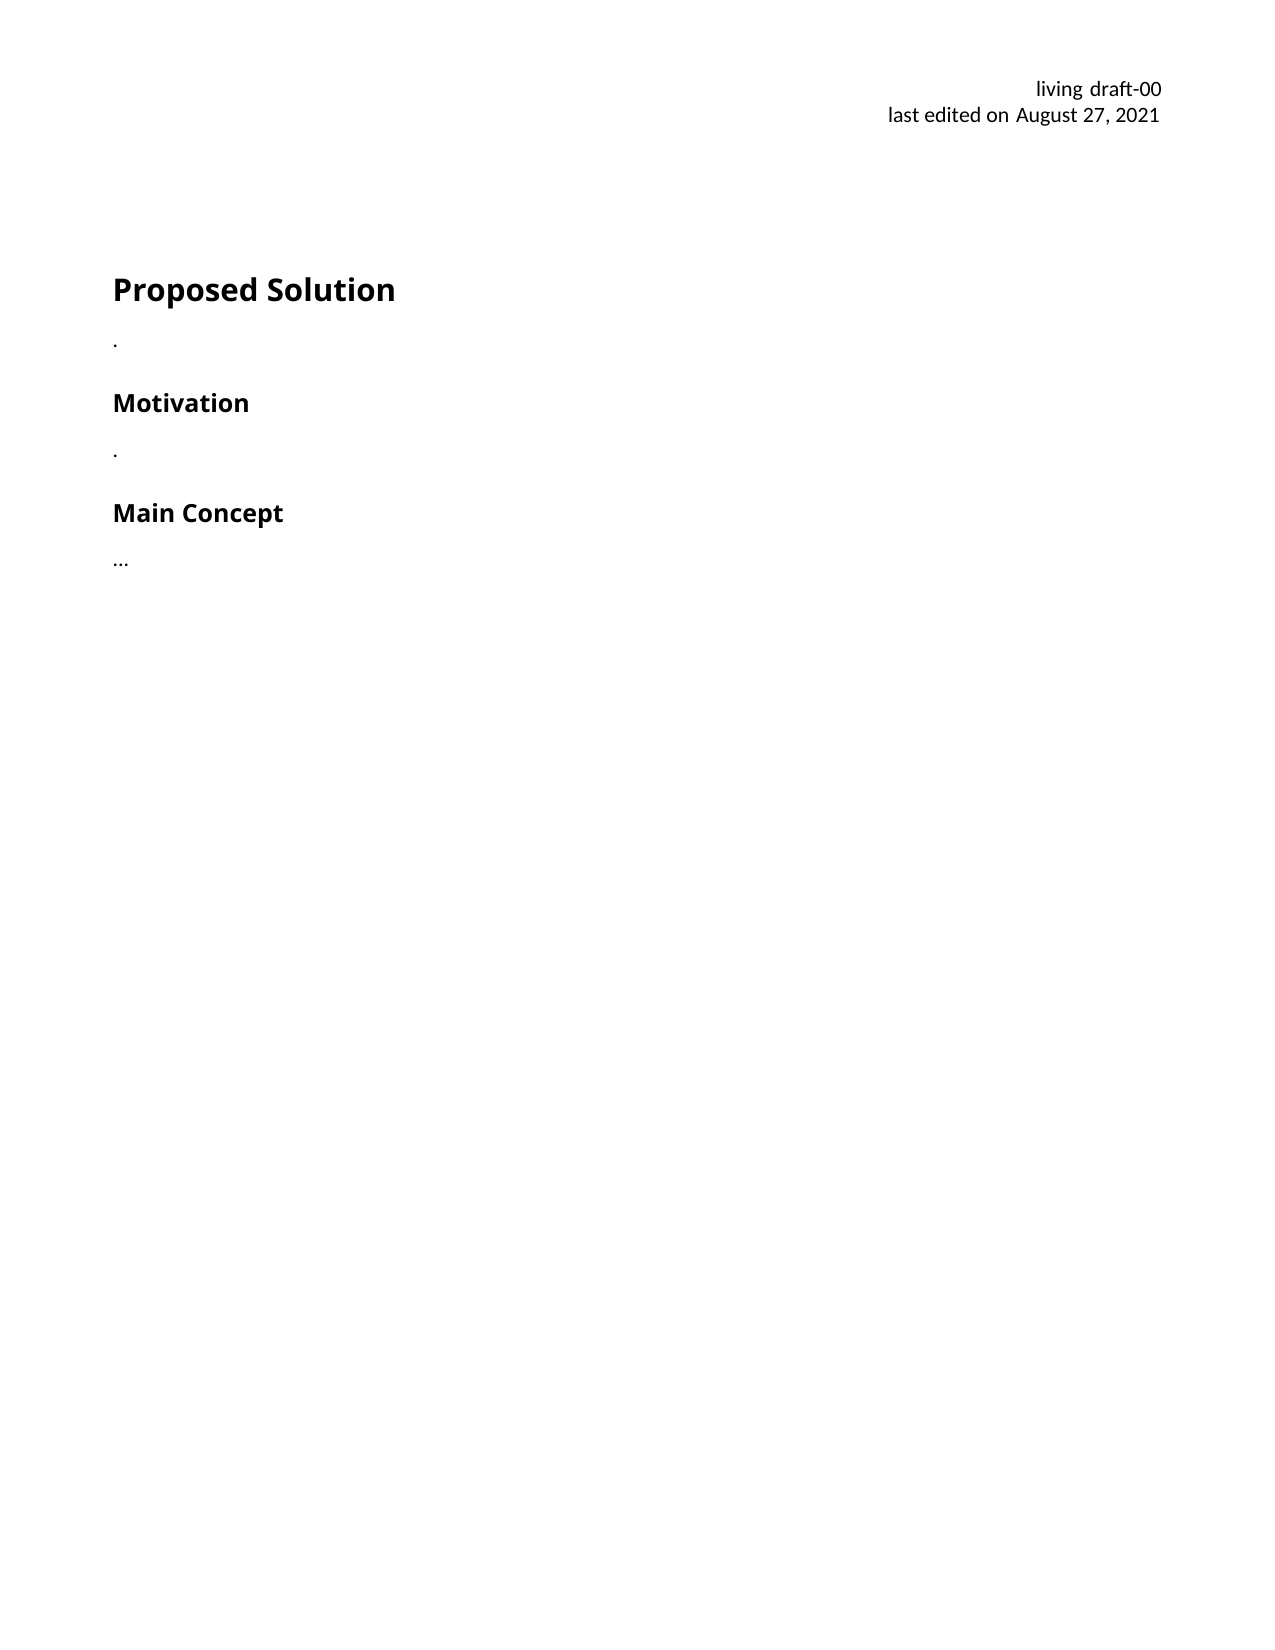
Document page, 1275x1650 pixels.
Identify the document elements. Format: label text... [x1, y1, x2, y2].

text . [112, 327, 1162, 353]
text Motivation [112, 386, 1162, 420]
text Main Concept [112, 495, 1162, 529]
text . [112, 436, 1162, 463]
text ... [112, 546, 1162, 572]
text Proposed Solution [112, 268, 1162, 310]
